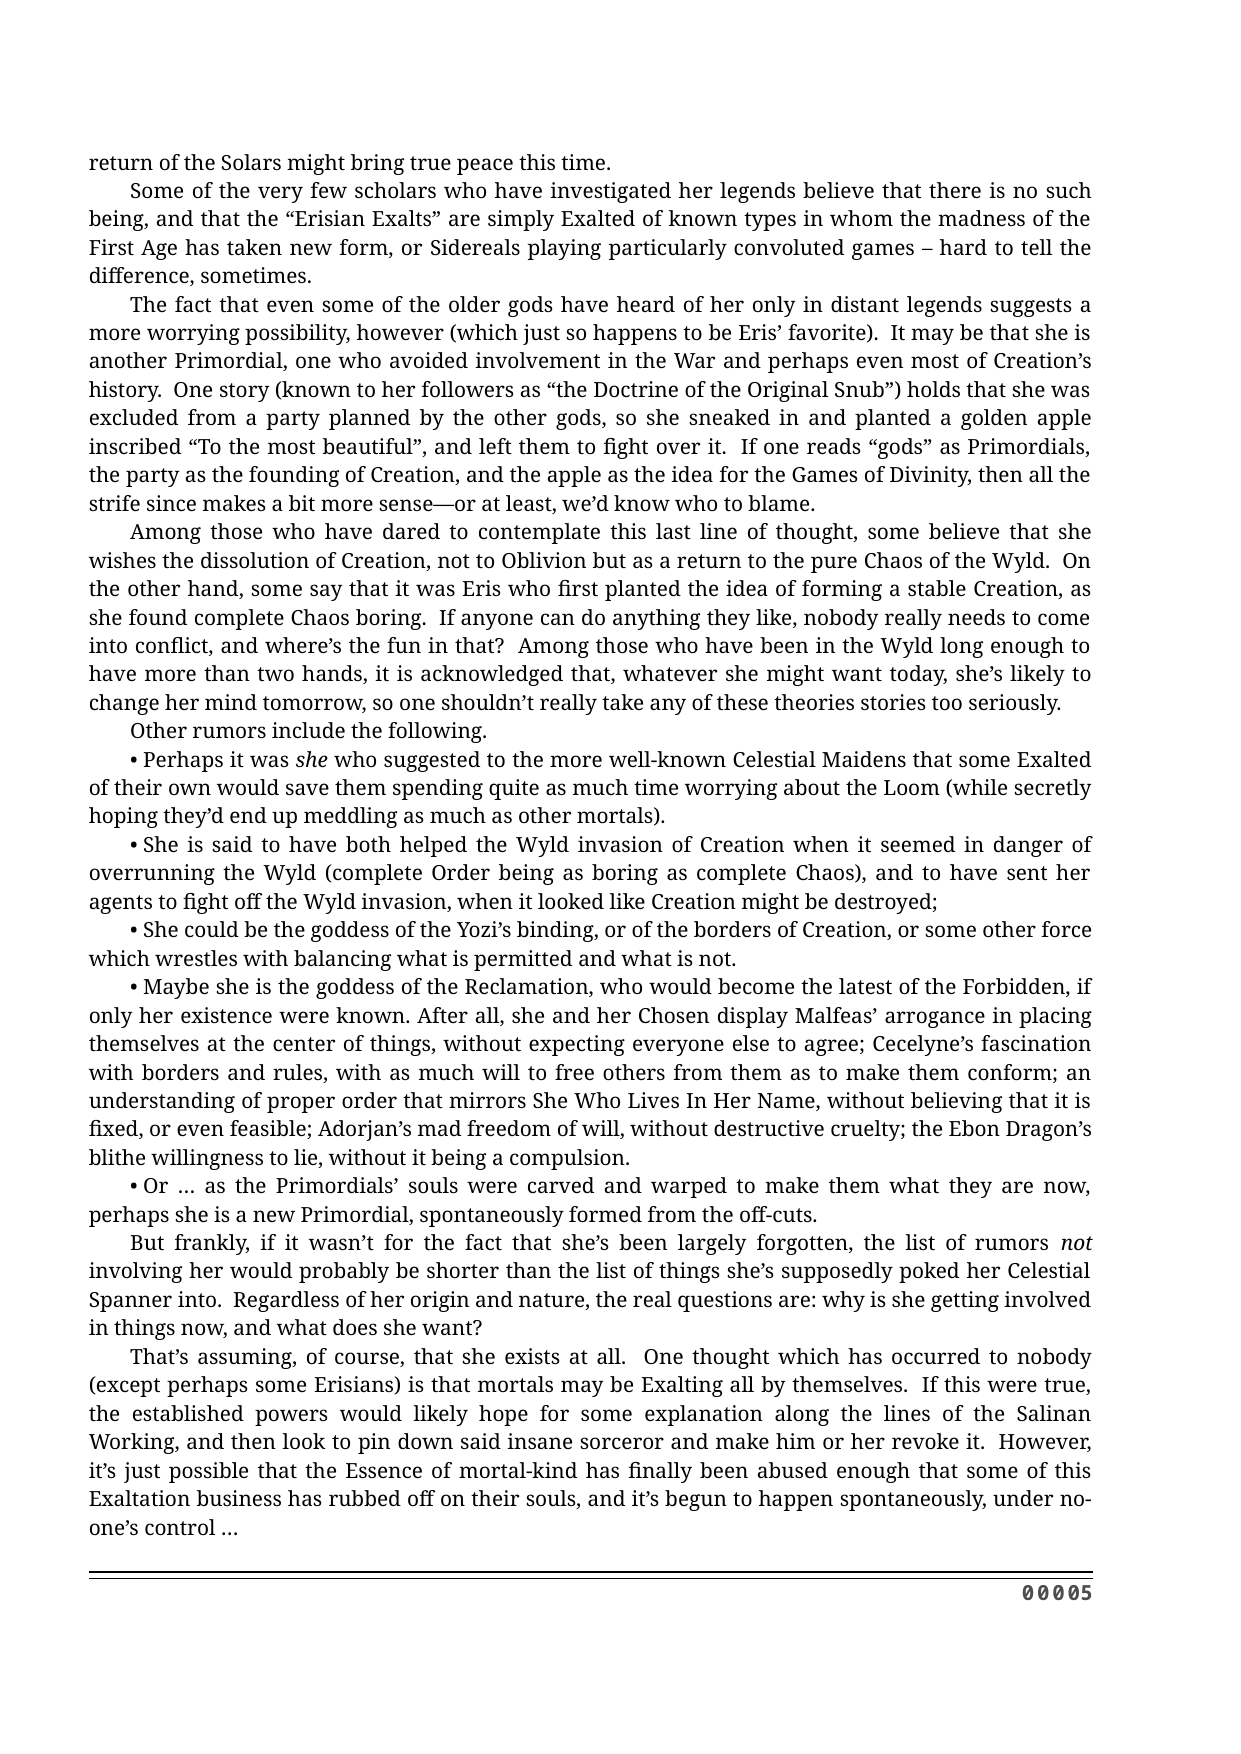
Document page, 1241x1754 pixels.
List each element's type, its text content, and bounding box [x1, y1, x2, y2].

text That’s assuming, of course, that she exists at all. One thought which has occurred to nobody (except perhaps some Erisians) is that mortals may be Exalting all by themselves. If this were true, the established powers would likely hope for some explanation along the lines of the Salinan Working, and then look to pin down said insane sorceror and make him or her revoke it. However, it’s just possible that the Essence of mortal-kind has finally been abused enough that some of this Exaltation business has rubbed off on their souls, and it’s begun to happen spontaneously, under no-one’s control … [88, 1342, 1093, 1541]
list She is said to have both helped the Wyld invasion of Creation when it seemed in danger of overrunning the Wyld (complete Order being as boring as complete Chaos), and to have sent her agents to fight off the Wyld invasion, when it looked like Creation might be destroyed; [88, 830, 1093, 915]
list Perhaps it was she who suggested to the more well-known Celestial Maidens that some Exalted of their own would save them spending quite as much time worrying about the Loom (while secretly hoping they’d end up meddling as much as other mortals). [88, 745, 1093, 830]
list Maybe she is the goddess of the Reclamation, who would become the latest of the Forbidden, if only her existence were known. After all, she and her Chosen display Malfeas’ arrogance in placing themselves at the center of things, without expecting everyone else to agree; Cecelyne’s fascination with borders and rules, with as much will to free others from them as to make them conform; an understanding of proper order that mirrors She Who Lives In Her Name, without believing that it is fixed, or even feasible; Adorjan’s mad freedom of will, without destructive cruelty; the Ebon Dragon’s blithe willingness to lie, without it being a compulsion. [88, 972, 1093, 1171]
list She could be the goddess of the Yozi’s binding, or of the borders of Creation, or some other force which wrestles with balancing what is permitted and what is not. [88, 915, 1093, 972]
text But frankly, if it wasn’t for the fact that she’s been largely forgotten, the list of rumors not involving her would probably be shorter than the list of things she’s supposedly poked her Celestial Spanner into. Regardless of her origin and nature, the real questions are: why is she getting involved in things now, and what does she want? [88, 1228, 1093, 1342]
list Or … as the Primordials’ souls were carved and warped to make them what they are now, perhaps she is a new Primordial, spontaneously formed from the off-cuts. [88, 1171, 1093, 1228]
text Some of the very few scholars who have investigated her legends believe that there is no such being, and that the “Erisian Exalts” are simply Exalted of known types in whom the madness of the First Age has taken new form, or Sidereals playing particularly convoluted games – hard to tell the difference, sometimes. [88, 176, 1093, 290]
text The fact that even some of the older gods have heard of her only in distant legends suggests a more worrying possibility, however (which just so happens to be Eris’ favorite). It may be that she is another Primordial, one who avoided involvement in the War and perhaps even most of Creation’s history. One story (known to her followers as “the Doctrine of the Original Snub”) holds that she was excluded from a party planned by the other gods, so she sneaked in and planted a golden apple inscribed “To the most beautiful”, and left them to fight over it. If one reads “gods” as Primordials, the party as the founding of Creation, and the apple as the idea for the Games of Divinity, then all the strife since makes a bit more sense—or at least, we’d know who to blame. [88, 290, 1093, 517]
text return of the Solars might bring true peace this time. [88, 148, 1093, 176]
text Other rumors include the following. [88, 716, 1093, 745]
text Among those who have dared to contemplate this last line of thought, some believe that she wishes the dissolution of Creation, not to Oblivion but as a return to the pure Chaos of the Wyld. On the other hand, some say that it was Eris who first planted the idea of forming a stable Creation, as she found complete Chaos boring. If anyone can do anything they like, nobody really needs to come into conflict, and where’s the fun in that? Among those who have been in the Wyld long enough to have more than two hands, it is acknowledged that, whatever she might want today, she’s likely to change her mind tomorrow, so one shouldn’t really take any of these theories stories too seriously. [88, 517, 1093, 716]
